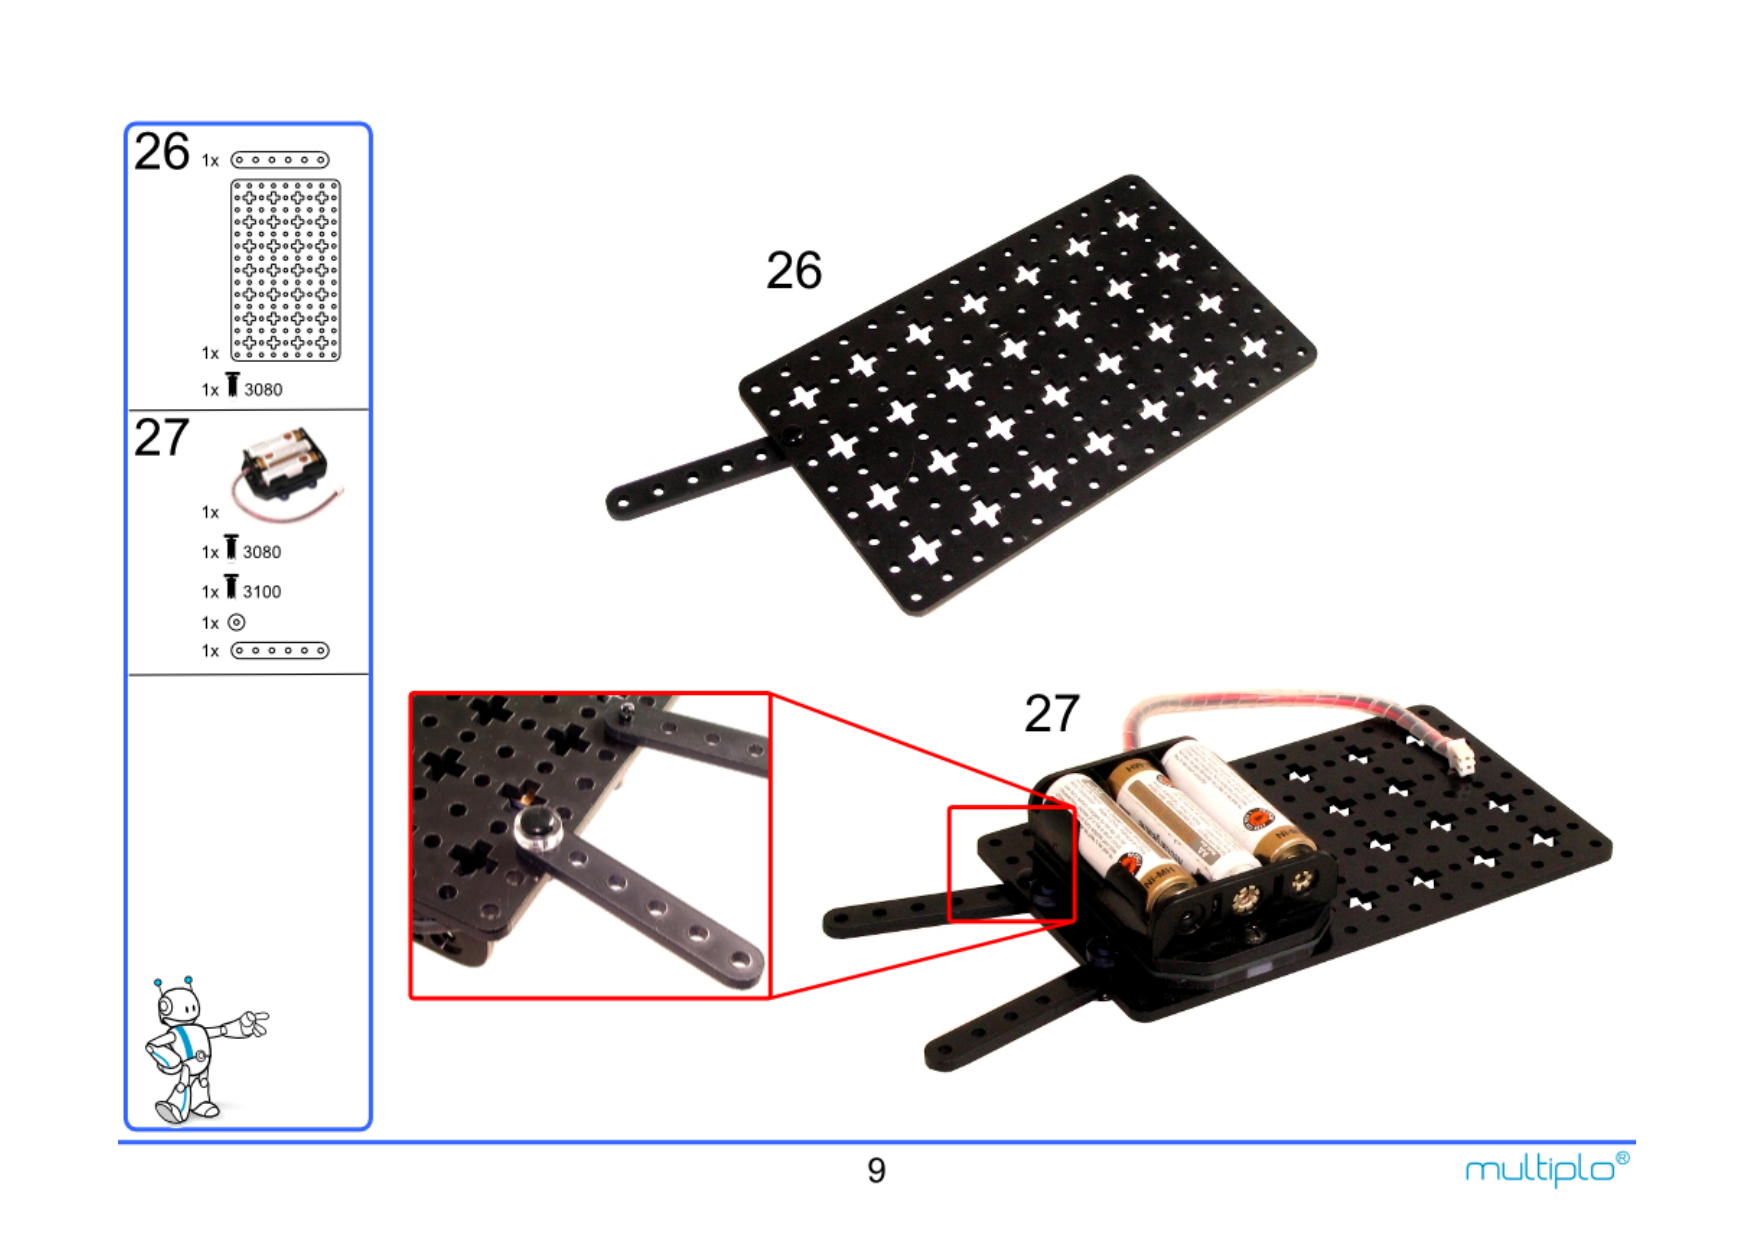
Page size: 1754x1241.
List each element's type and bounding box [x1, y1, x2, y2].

picture [118, 118, 1636, 1192]
